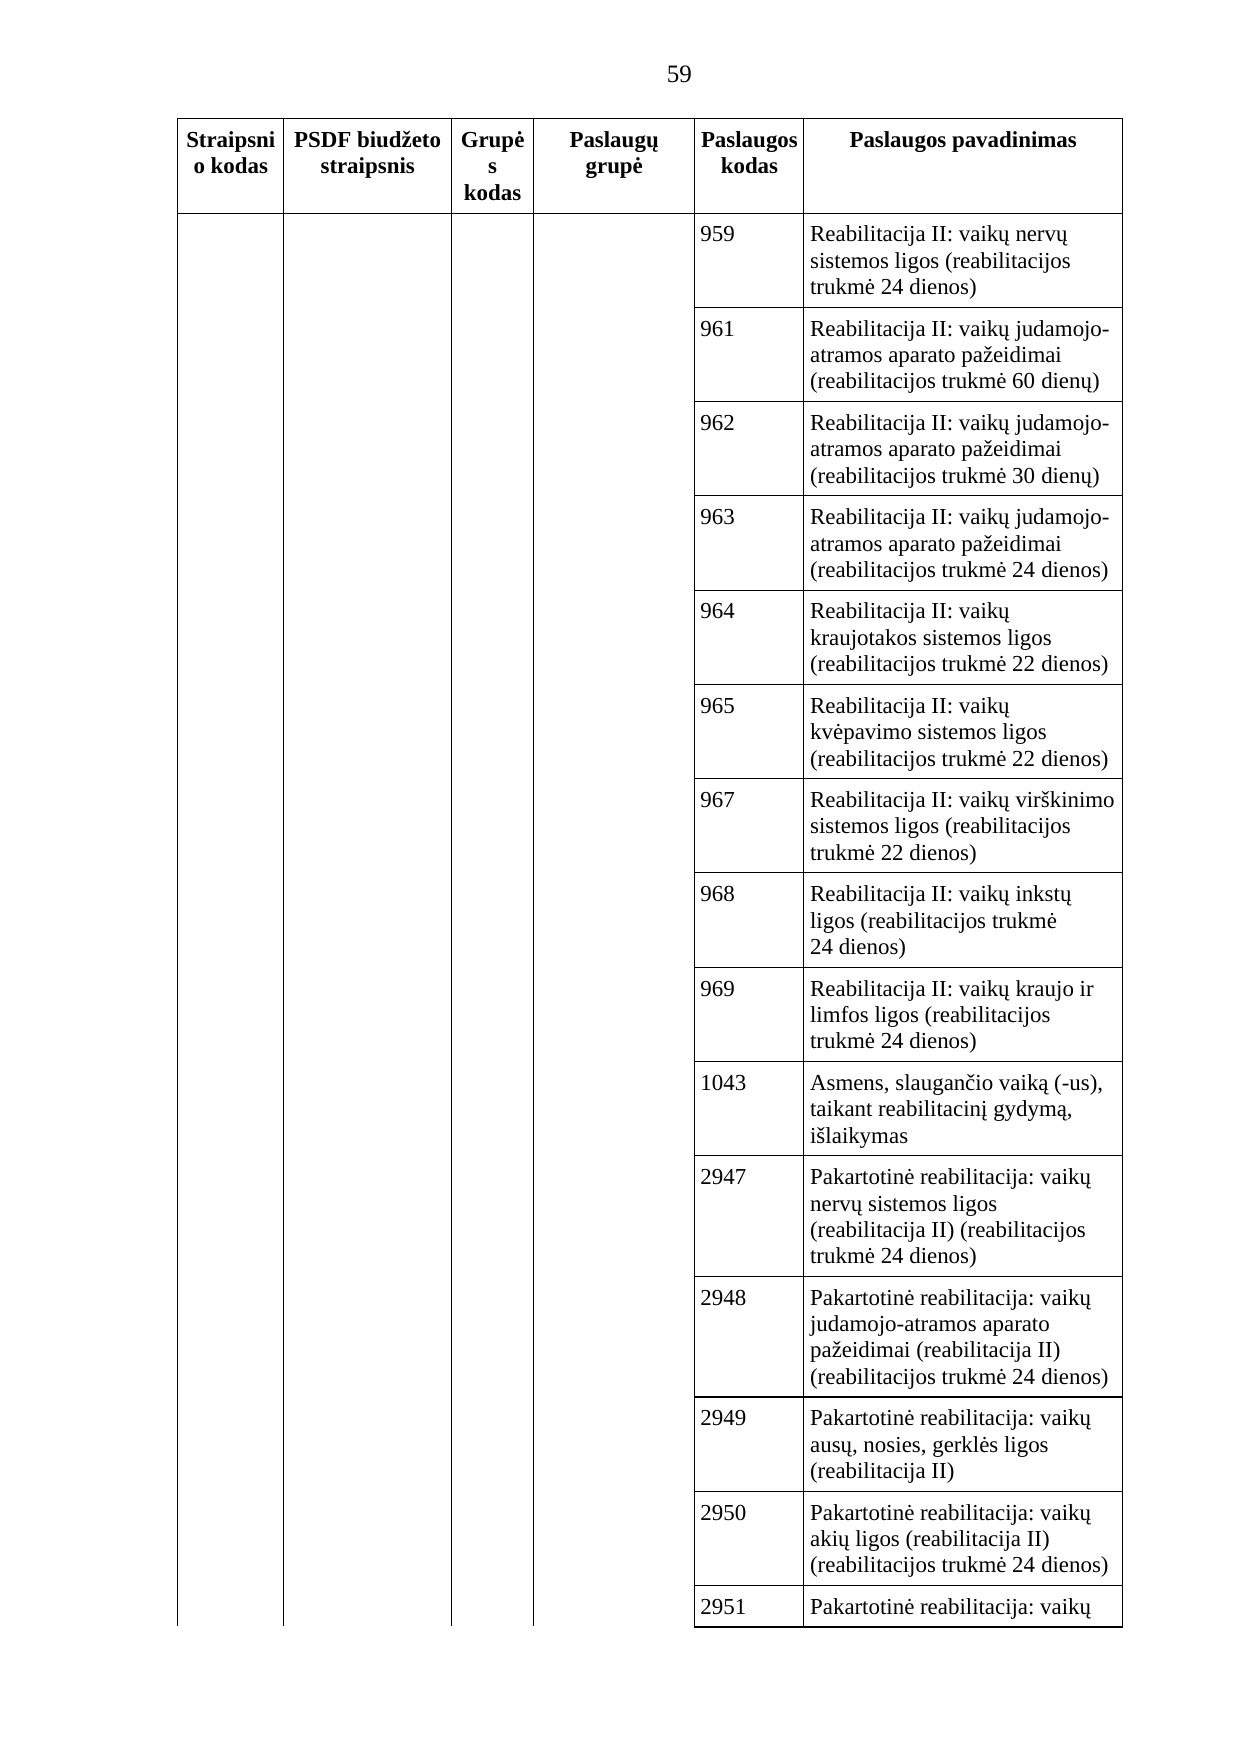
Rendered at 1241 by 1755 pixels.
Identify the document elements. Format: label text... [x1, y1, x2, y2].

table_cell 2951 [695, 1586, 803, 1626]
table_cell [534, 214, 694, 307]
table_cell [178, 401, 283, 495]
table_cell [534, 495, 694, 589]
table_cell 2950 [695, 1492, 803, 1585]
table_cell [534, 1061, 694, 1155]
table_cell [534, 778, 694, 872]
table_cell [534, 1276, 694, 1396]
table_cell [284, 401, 451, 495]
table_cell [178, 684, 283, 778]
table_cell [452, 778, 533, 872]
table_header Paslaugos kodas [695, 119, 803, 212]
table_cell 963 [695, 496, 803, 589]
table_cell Pakartotinė reabilitacija: vaikų nervų sistemos ligos (reabilitacija II) (reabilitacijos trukmė 24 dienos) [804, 1156, 1122, 1276]
table_cell [178, 1491, 283, 1585]
table_cell [284, 872, 451, 967]
table_cell 1043 [695, 1062, 803, 1155]
table_cell [284, 778, 451, 872]
table_cell 968 [695, 873, 803, 967]
table_cell [284, 1396, 451, 1491]
table_cell Reabilitacija II: vaikų judamojo-atramos aparato pažeidimai (reabilitacijos trukmė 24 dienos) [804, 496, 1122, 589]
table_cell [178, 1276, 283, 1396]
table_cell [452, 1396, 533, 1491]
table_cell [284, 307, 451, 401]
table_cell [284, 1276, 451, 1396]
table_cell [452, 872, 533, 967]
table_header Paslaugų grupė [534, 119, 694, 212]
table_cell Pakartotinė reabilitacija: vaikų [804, 1586, 1122, 1626]
table_cell Reabilitacija II: vaikų nervų sistemos ligos (reabilitacijos trukmė 24 dienos) [804, 214, 1122, 307]
table_cell [452, 307, 533, 401]
table_cell [284, 1155, 451, 1276]
table_header Straipsnio kodas [178, 119, 283, 212]
table_cell 2948 [695, 1277, 803, 1396]
table_cell [534, 401, 694, 495]
table_cell [534, 967, 694, 1061]
table_cell [284, 1491, 451, 1585]
table_cell [534, 1491, 694, 1585]
table_cell 959 [695, 214, 803, 307]
table_cell 2947 [695, 1156, 803, 1276]
table_cell 964 [695, 591, 803, 684]
table_cell Pakartotinė reabilitacija: vaikų akių ligos (reabilitacija II) (reabilitacijos trukmė 24 dienos) [804, 1492, 1122, 1585]
table_cell Asmens, slaugančio vaiką (-us), taikant reabilitacinį gydymą, išlaikymas [804, 1062, 1122, 1155]
table_cell [452, 967, 533, 1061]
table_cell [452, 1491, 533, 1585]
table_cell [178, 967, 283, 1061]
table_cell [284, 495, 451, 589]
table_cell Reabilitacija II: vaikų virškinimo sistemos ligos (reabilitacijos trukmė 22 dienos) [804, 779, 1122, 872]
table_cell Reabilitacija II: vaikų kvėpavimo sistemos ligos (reabilitacijos trukmė 22 dienos) [804, 685, 1122, 778]
table_cell 967 [695, 779, 803, 872]
table_cell [178, 214, 283, 307]
table_cell Pakartotinė reabilitacija: vaikų ausų, nosies, gerklės ligos (reabilitacija II) [804, 1398, 1122, 1491]
table_cell 965 [695, 685, 803, 778]
table_cell [452, 1585, 533, 1626]
table_cell [284, 590, 451, 684]
table_cell [534, 684, 694, 778]
table_cell Reabilitacija II: vaikų kraujo ir limfos ligos (reabilitacijos trukmė 24 dienos) [804, 968, 1122, 1061]
table_cell Reabilitacija II: vaikų kraujotakos sistemos ligos (reabilitacijos trukmė 22 dienos) [804, 591, 1122, 684]
table_cell [534, 307, 694, 401]
table_cell [534, 1585, 694, 1626]
table_cell 962 [695, 402, 803, 495]
table_cell [284, 684, 451, 778]
table_cell 969 [695, 968, 803, 1061]
table_cell [534, 872, 694, 967]
table_cell [452, 495, 533, 589]
table_cell Reabilitacija II: vaikų inkstų ligos (reabilitacijos trukmė 24 dienos) [804, 873, 1122, 967]
table_cell [452, 1155, 533, 1276]
table_cell [178, 307, 283, 401]
table_cell [452, 684, 533, 778]
table_cell [178, 1061, 283, 1155]
table_cell [534, 590, 694, 684]
table_cell [452, 1276, 533, 1396]
table_cell [284, 1585, 451, 1626]
table_cell [178, 1155, 283, 1276]
table_cell [534, 1396, 694, 1491]
table_cell [284, 214, 451, 307]
table_cell [534, 1155, 694, 1276]
table_cell 2949 [695, 1398, 803, 1491]
table_cell [452, 214, 533, 307]
table_cell [452, 1061, 533, 1155]
table_cell [452, 401, 533, 495]
table_cell 961 [695, 308, 803, 401]
table_cell [178, 1396, 283, 1491]
table_header PSDF biudžeto straipsnis [284, 119, 451, 212]
table_cell [178, 1585, 283, 1626]
table_cell [178, 872, 283, 967]
table_cell [178, 778, 283, 872]
table_header Paslaugos pavadinimas [804, 119, 1122, 212]
table_cell [178, 590, 283, 684]
table_header Grupės kodas [452, 119, 533, 212]
table_cell [452, 590, 533, 684]
table_cell [284, 1061, 451, 1155]
table_cell Reabilitacija II: vaikų judamojo-atramos aparato pažeidimai (reabilitacijos trukmė 30 dienų) [804, 402, 1122, 495]
table_cell Pakartotinė reabilitacija: vaikų judamojo-atramos aparato pažeidimai (reabilitacija II) (reabilitacijos trukmė 24 dienos) [804, 1277, 1122, 1396]
table_cell Reabilitacija II: vaikų judamojo-atramos aparato pažeidimai (reabilitacijos trukmė 60 dienų) [804, 308, 1122, 401]
table_cell [178, 495, 283, 589]
table_cell [284, 967, 451, 1061]
